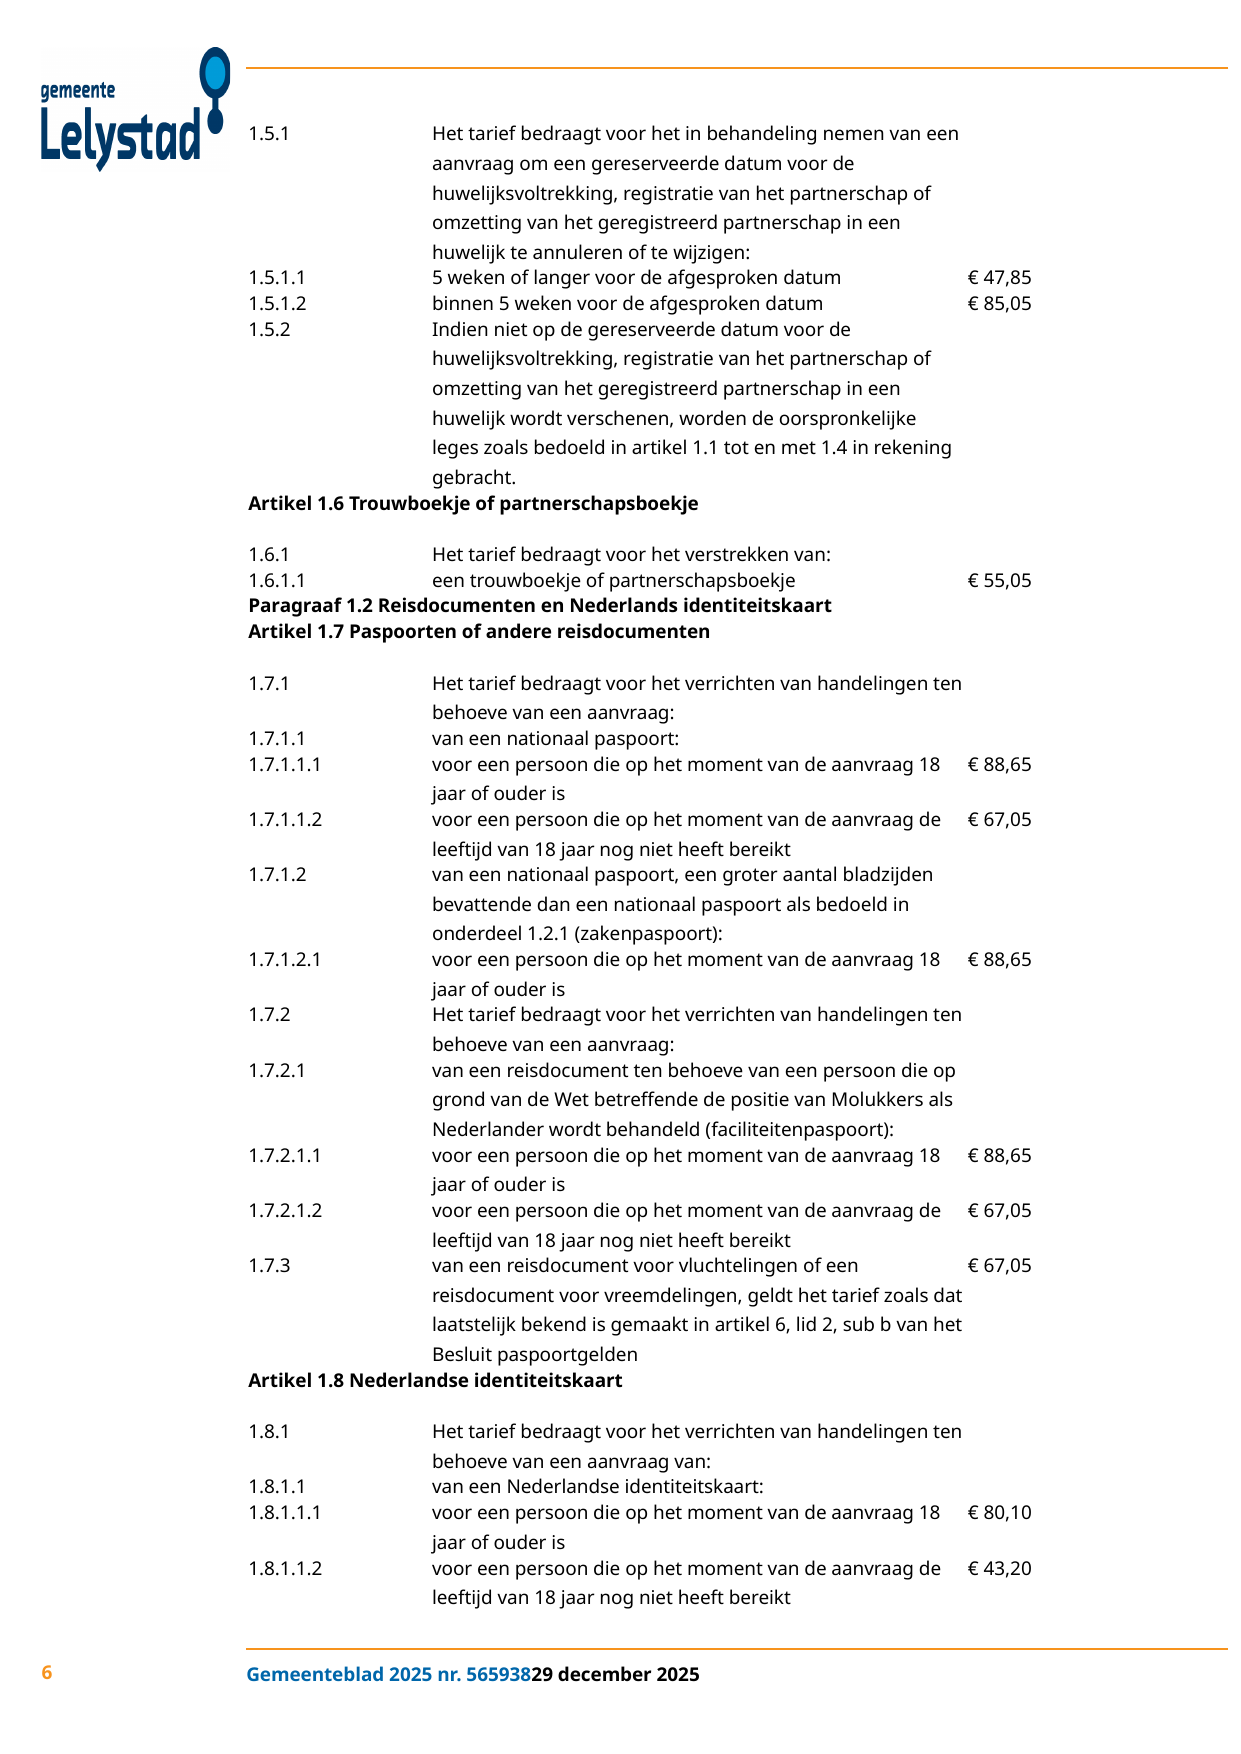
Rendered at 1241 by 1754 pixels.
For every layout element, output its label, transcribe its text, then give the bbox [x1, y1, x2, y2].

table_cell van een reisdocument voor vluchtelingen of een reisdocument voor vreemdelingen, geldt het tarief zoals dat laatstelijk bekend is gemaakt in artikel 6, lid 2, sub b van het Besluit paspoortgelden [432, 1253, 968, 1367]
table_cell Het tarief bedraagt voor het verrichten van handelingen ten behoeve van een aanvraag van: [432, 1419, 968, 1474]
table_cell 1.8.1.1 [248, 1474, 432, 1499]
table_cell [248, 644, 432, 670]
table_cell € 43,20 [968, 1555, 1152, 1610]
table_cell 1.7.1 [248, 670, 432, 725]
table_cell [968, 1474, 1152, 1499]
table_cell 1.8.1.1.2 [248, 1555, 432, 1610]
table_cell [968, 725, 1152, 751]
table_cell voor een persoon die op het moment van de aanvraag 18 jaar of ouder is [432, 946, 968, 1002]
table_cell [968, 670, 1152, 725]
table_cell 1.5.1 [248, 121, 432, 264]
table_cell [968, 541, 1152, 567]
table_cell van een Nederlandse identiteitskaart: [432, 1474, 968, 1499]
table_cell 1.7.2 [248, 1002, 432, 1057]
table_cell [968, 1393, 1152, 1418]
table_cell [968, 121, 1152, 264]
table_cell 1.7.2.1.1 [248, 1142, 432, 1197]
table_cell van een reisdocument ten behoeve van een persoon die op grond van de Wet betreffende de positie van Molukkers als Nederlander wordt behandeld (faciliteitenpaspoort): [432, 1057, 968, 1142]
table_cell [968, 1419, 1152, 1474]
table_cell 1.7.1.2 [248, 861, 432, 946]
table_cell [248, 515, 432, 541]
table_cell voor een persoon die op het moment van de aanvraag 18 jaar of ouder is [432, 1500, 968, 1555]
table_cell [248, 95, 432, 121]
table_cell van een nationaal paspoort, een groter aantal bladzijden bevattende dan een nationaal paspoort als bedoeld in onderdeel 1.2.1 (zakenpaspoort): [432, 861, 968, 946]
table_cell Het tarief bedraagt voor het in behandeling nemen van een aanvraag om een gereserveerde datum voor de huwelijksvoltrekking, registratie van het partnerschap of omzetting van het geregistreerd partnerschap in een huwelijk te annuleren of te wijzigen: [432, 121, 968, 264]
table_cell van een nationaal paspoort: [432, 725, 968, 751]
table_cell [968, 861, 1152, 946]
table_cell € 67,05 [968, 806, 1152, 861]
table_cell 1.5.1.1 [248, 265, 432, 290]
table_cell [432, 515, 968, 541]
table_cell € 67,05 [968, 1253, 1152, 1367]
table_cell 1.7.1.1 [248, 725, 432, 751]
table_cell 1.6.1.1 [248, 567, 432, 593]
table_cell Artikel 1.6 Trouwboekje of partnerschapsboekje [248, 490, 1152, 515]
table_cell € 88,65 [968, 946, 1152, 1002]
table_cell [968, 1002, 1152, 1057]
table_cell [968, 316, 1152, 490]
table_cell € 88,65 [968, 1142, 1152, 1197]
table_cell € 85,05 [968, 290, 1152, 316]
table_cell € 67,05 [968, 1197, 1152, 1252]
table_cell [432, 95, 968, 121]
table_cell [968, 1057, 1152, 1142]
table_cell 1.7.1.1.1 [248, 751, 432, 806]
table_cell [968, 515, 1152, 541]
table_cell een trouwboekje of partnerschapsboekje [432, 567, 968, 593]
table_cell [248, 1393, 432, 1418]
table_cell Het tarief bedraagt voor het verstrekken van: [432, 541, 968, 567]
table_cell voor een persoon die op het moment van de aanvraag de leeftijd van 18 jaar nog niet heeft bereikt [432, 806, 968, 861]
table_cell voor een persoon die op het moment van de aanvraag de leeftijd van 18 jaar nog niet heeft bereikt [432, 1555, 968, 1610]
table_cell 1.7.1.1.2 [248, 806, 432, 861]
table_cell € 55,05 [968, 567, 1152, 593]
table_cell 1.8.1.1.1 [248, 1500, 432, 1555]
table_cell 1.7.1.2.1 [248, 946, 432, 1002]
table_cell 1.7.2.1 [248, 1057, 432, 1142]
table_cell Het tarief bedraagt voor het verrichten van handelingen ten behoeve van een aanvraag: [432, 1002, 968, 1057]
table_cell Het tarief bedraagt voor het verrichten van handelingen ten behoeve van een aanvraag: [432, 670, 968, 725]
table_cell [968, 95, 1152, 121]
table_cell € 80,10 [968, 1500, 1152, 1555]
table_cell 1.8.1 [248, 1419, 432, 1474]
table_cell [968, 644, 1152, 670]
table_cell [432, 1393, 968, 1418]
table_cell 1.5.2 [248, 316, 432, 490]
table_cell 1.6.1 [248, 541, 432, 567]
table_cell € 47,85 [968, 265, 1152, 290]
table_cell voor een persoon die op het moment van de aanvraag de leeftijd van 18 jaar nog niet heeft bereikt [432, 1197, 968, 1252]
table_cell € 88,65 [968, 751, 1152, 806]
table_cell voor een persoon die op het moment van de aanvraag 18 jaar of ouder is [432, 751, 968, 806]
table_cell 1.5.1.2 [248, 290, 432, 316]
table_cell Artikel 1.8 Nederlandse identiteitskaart [248, 1367, 1152, 1393]
table_cell 1.7.2.1.2 [248, 1197, 432, 1252]
picture [41, 47, 231, 172]
table_cell binnen 5 weken voor de afgesproken datum [432, 290, 968, 316]
table_cell 1.7.3 [248, 1253, 432, 1367]
table_cell Artikel 1.7 Paspoorten of andere reisdocumenten [248, 618, 1152, 644]
table_cell 5 weken of langer voor de afgesproken datum [432, 265, 968, 290]
table_cell [432, 644, 968, 670]
table_cell Paragraaf 1.2 Reisdocumenten en Nederlands identiteitskaart [248, 593, 1152, 618]
table_cell Indien niet op de gereserveerde datum voor de huwelijksvoltrekking, registratie van het partnerschap of omzetting van het geregistreerd partnerschap in een huwelijk wordt verschenen, worden de oorspronkelijke leges zoals bedoeld in artikel 1.1 tot en met 1.4 in rekening gebracht. [432, 316, 968, 490]
table_cell voor een persoon die op het moment van de aanvraag 18 jaar of ouder is [432, 1142, 968, 1197]
